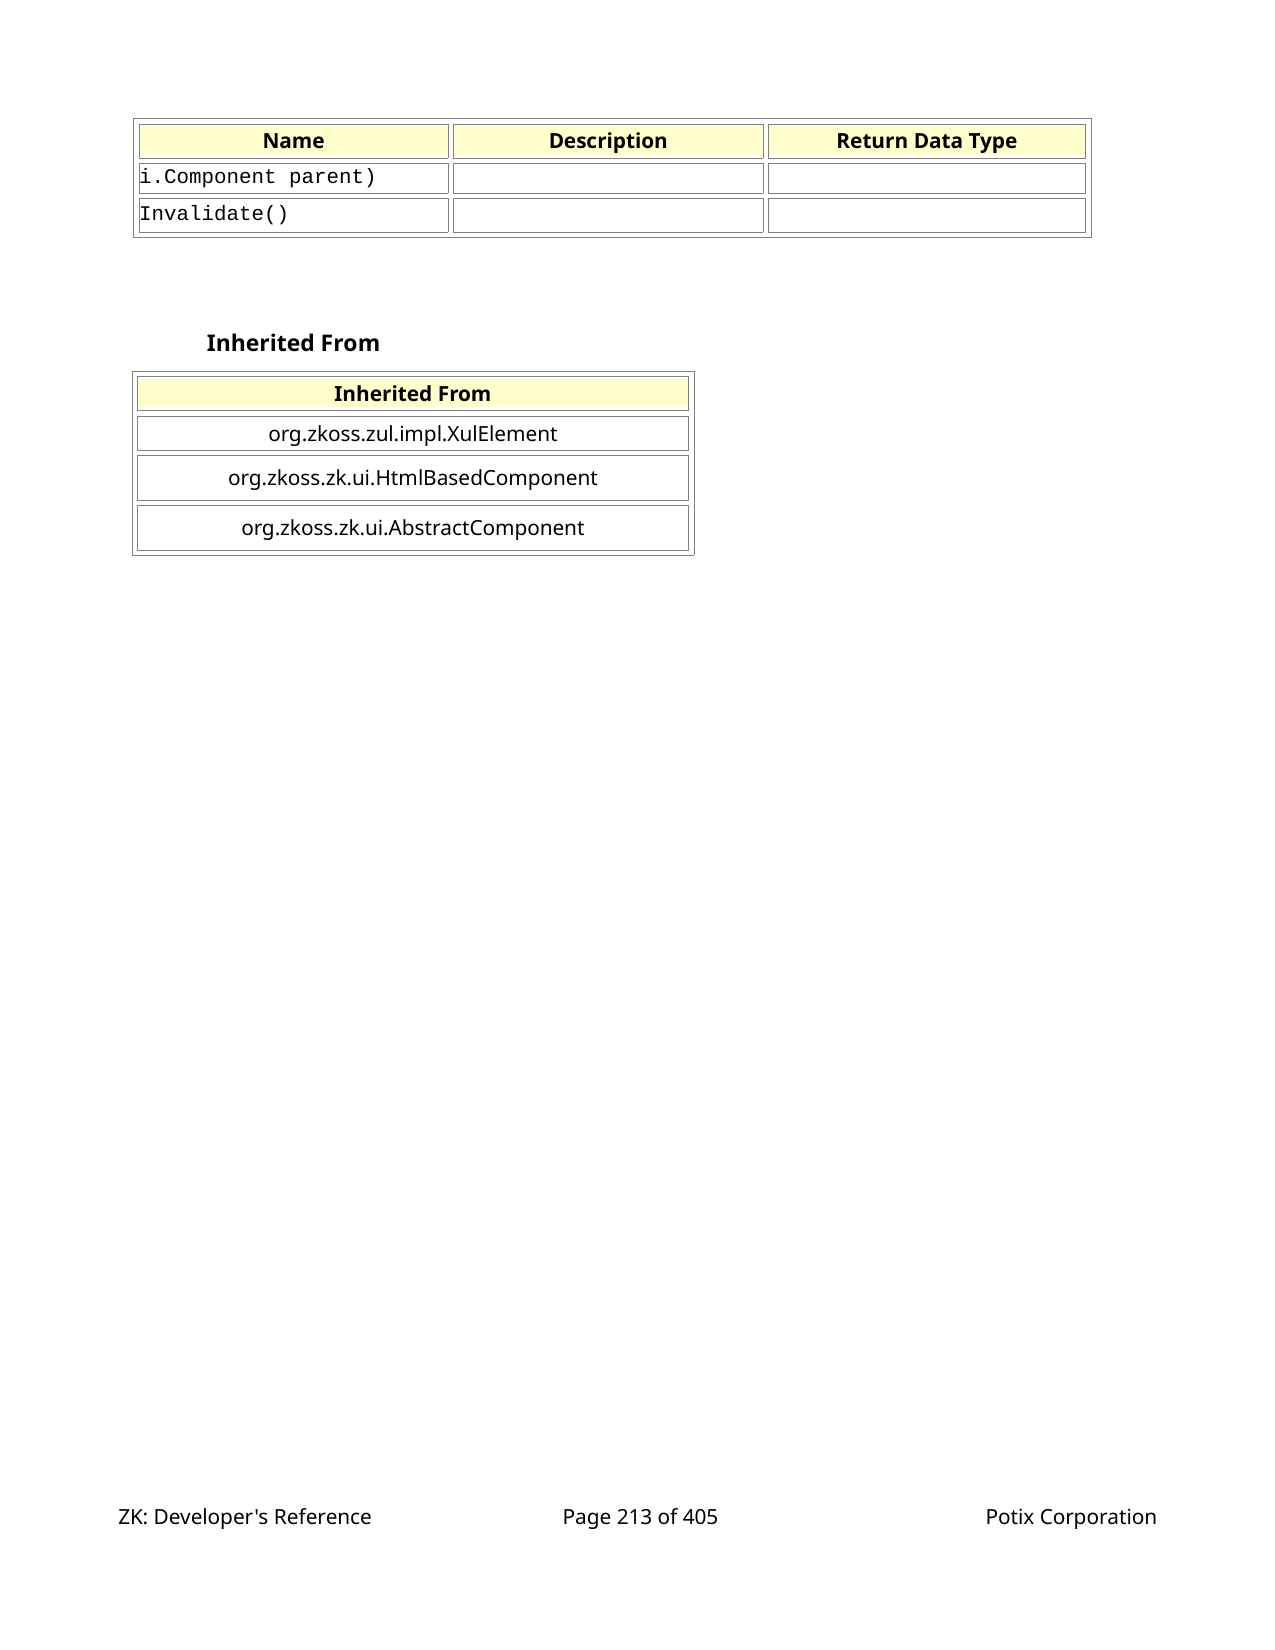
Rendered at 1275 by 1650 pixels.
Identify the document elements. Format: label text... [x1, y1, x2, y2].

table_cell [451, 193, 766, 232]
table_header Inherited From [134, 372, 691, 410]
table_cell i.Component parent) [136, 158, 451, 192]
table_cell org.zkoss.zk.ui.AbstractComponent [134, 500, 691, 549]
table_cell [454, 199, 763, 232]
table_cell org.zkoss.zul.impl.XulElement [134, 410, 691, 450]
table_cell org.zkoss.zk.ui.HtmlBasedComponent [134, 450, 691, 500]
table_cell [451, 158, 766, 192]
table_cell [766, 193, 1088, 232]
table_header Return Data Type [766, 119, 1088, 158]
table_header Description [451, 119, 766, 158]
subtitle Inherited From [207, 327, 1157, 358]
table_cell [769, 199, 1085, 232]
table_cell Invalidate() [136, 193, 451, 232]
table_header Name [136, 119, 451, 158]
table_cell [766, 158, 1088, 192]
